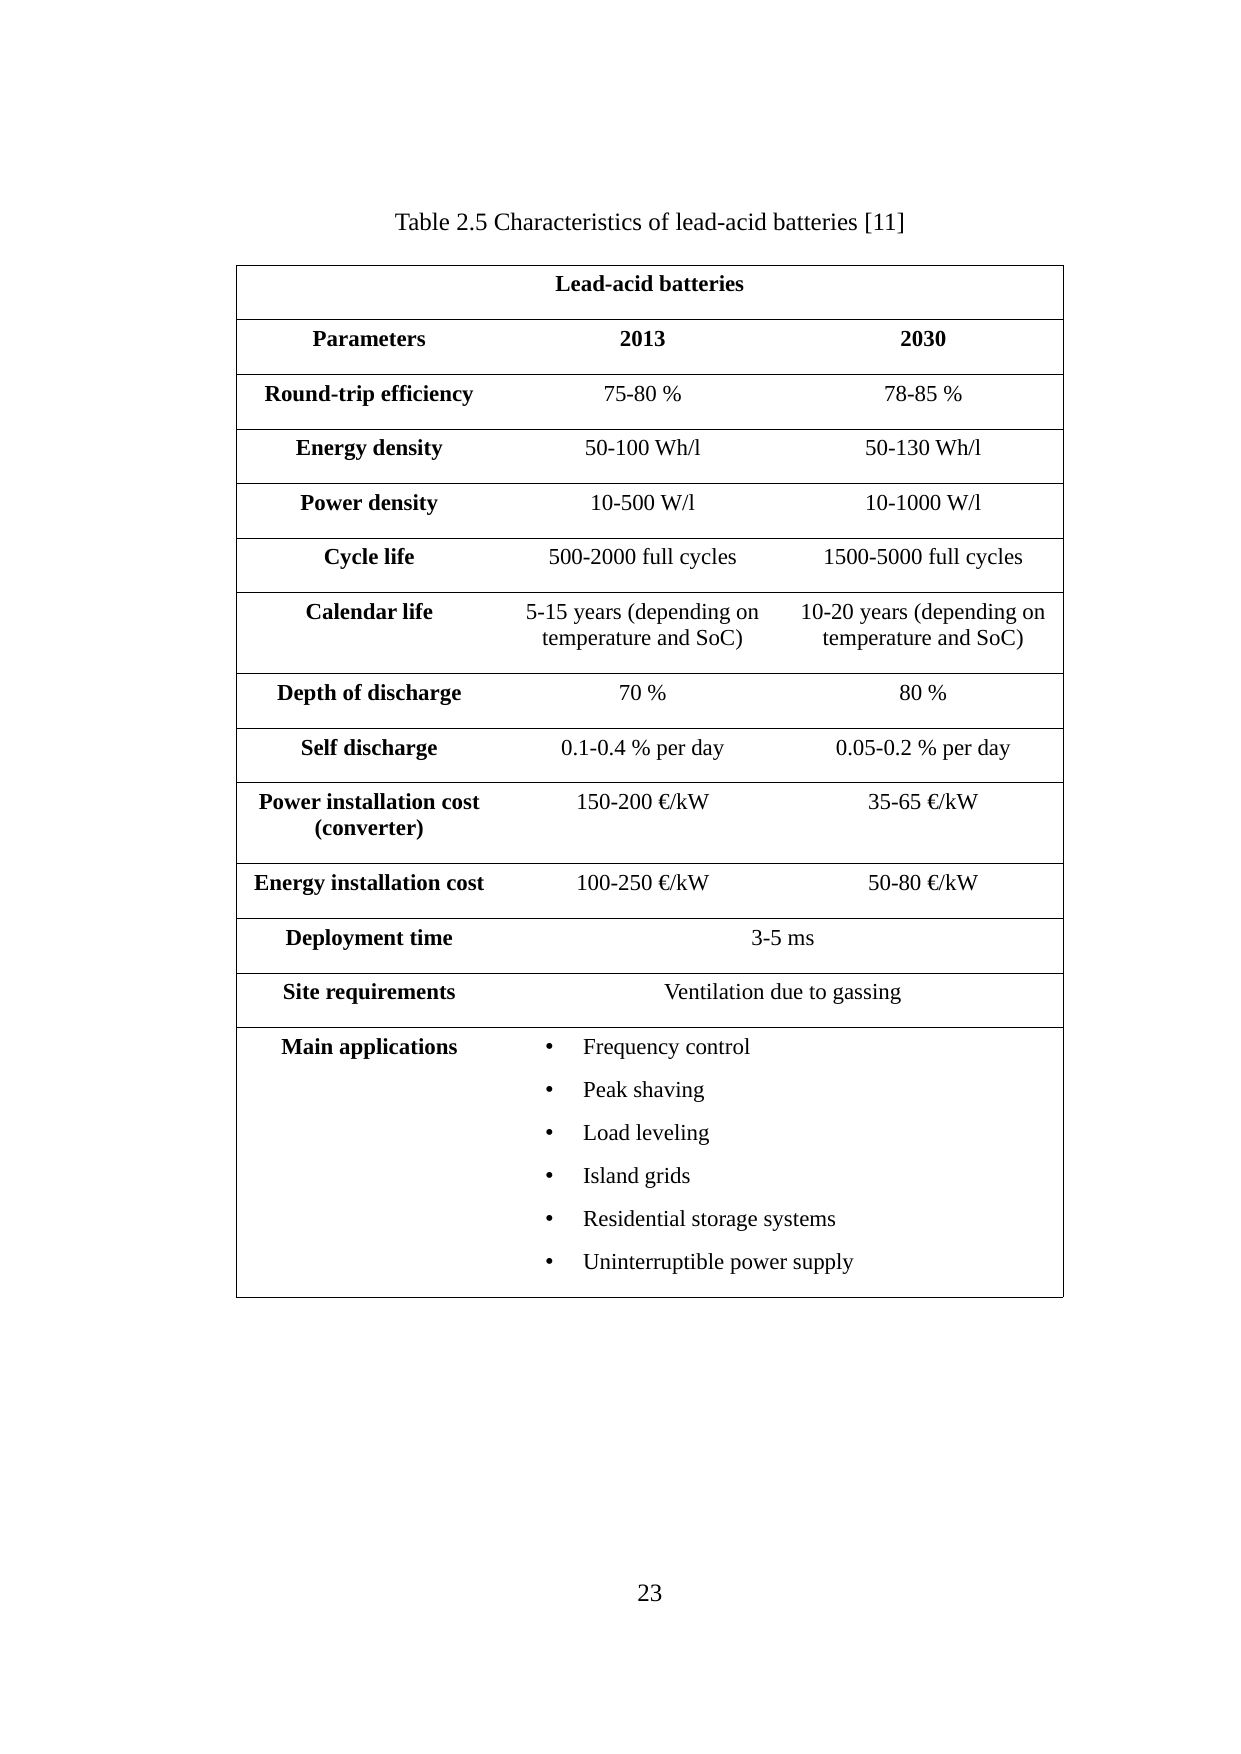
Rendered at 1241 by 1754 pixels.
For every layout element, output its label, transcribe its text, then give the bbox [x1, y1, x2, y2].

table_cell Frequency control Peak shaving Load leveling Island grids Residential storage systems Uninterruptible power supply [502, 1028, 1063, 1297]
table_cell Ventilation due to gassing [502, 974, 1063, 1027]
table_header Lead-acid batteries [237, 266, 1063, 319]
table_cell 3-5 ms [502, 919, 1063, 972]
table_cell 50-80 €/kW [783, 864, 1063, 918]
table_cell Site requirements [237, 974, 502, 1027]
table_cell Energy installation cost [237, 864, 502, 918]
table_cell 80 % [783, 674, 1063, 728]
table_cell Main applications [237, 1028, 502, 1297]
table_cell Calendar life [237, 593, 502, 673]
table_cell 10-20 years (depending on temperature and SoC) [783, 593, 1063, 673]
table_cell 150-200 €/kW [502, 783, 783, 863]
table_cell 5-15 years (depending on temperature and SoC) [502, 593, 783, 673]
table_cell 50-130 Wh/l [783, 430, 1063, 483]
table_cell 2013 [502, 320, 783, 374]
table_cell Depth of discharge [237, 674, 502, 728]
table_cell Deployment time [237, 919, 502, 972]
table_cell Power density [237, 484, 502, 538]
table_cell 100-250 €/kW [502, 864, 783, 918]
table_cell 0.1-0.4 % per day [502, 729, 783, 782]
table_cell 500-2000 full cycles [502, 539, 783, 592]
table_cell 35-65 €/kW [783, 783, 1063, 863]
table_cell 75-80 % [502, 375, 783, 428]
table_cell Power installation cost (converter) [237, 783, 502, 863]
table_cell 0.05-0.2 % per day [783, 729, 1063, 782]
table_cell 78-85 % [783, 375, 1063, 428]
table_cell 1500-5000 full cycles [783, 539, 1063, 592]
table_cell Self discharge [237, 729, 502, 782]
table_cell 70 % [502, 674, 783, 728]
table_cell 10-500 W/l [502, 484, 783, 538]
table_cell 50-100 Wh/l [502, 430, 783, 483]
table_cell Parameters [237, 320, 502, 374]
table_cell 10-1000 W/l [783, 484, 1063, 538]
text Table 2.5 Characteristics of lead-acid batteries [11]⁠ [236, 207, 1063, 236]
table_cell 2030 [783, 320, 1063, 374]
table_cell Cycle life [237, 539, 502, 592]
table_cell Round-trip efficiency [237, 375, 502, 428]
table_cell Energy density [237, 430, 502, 483]
